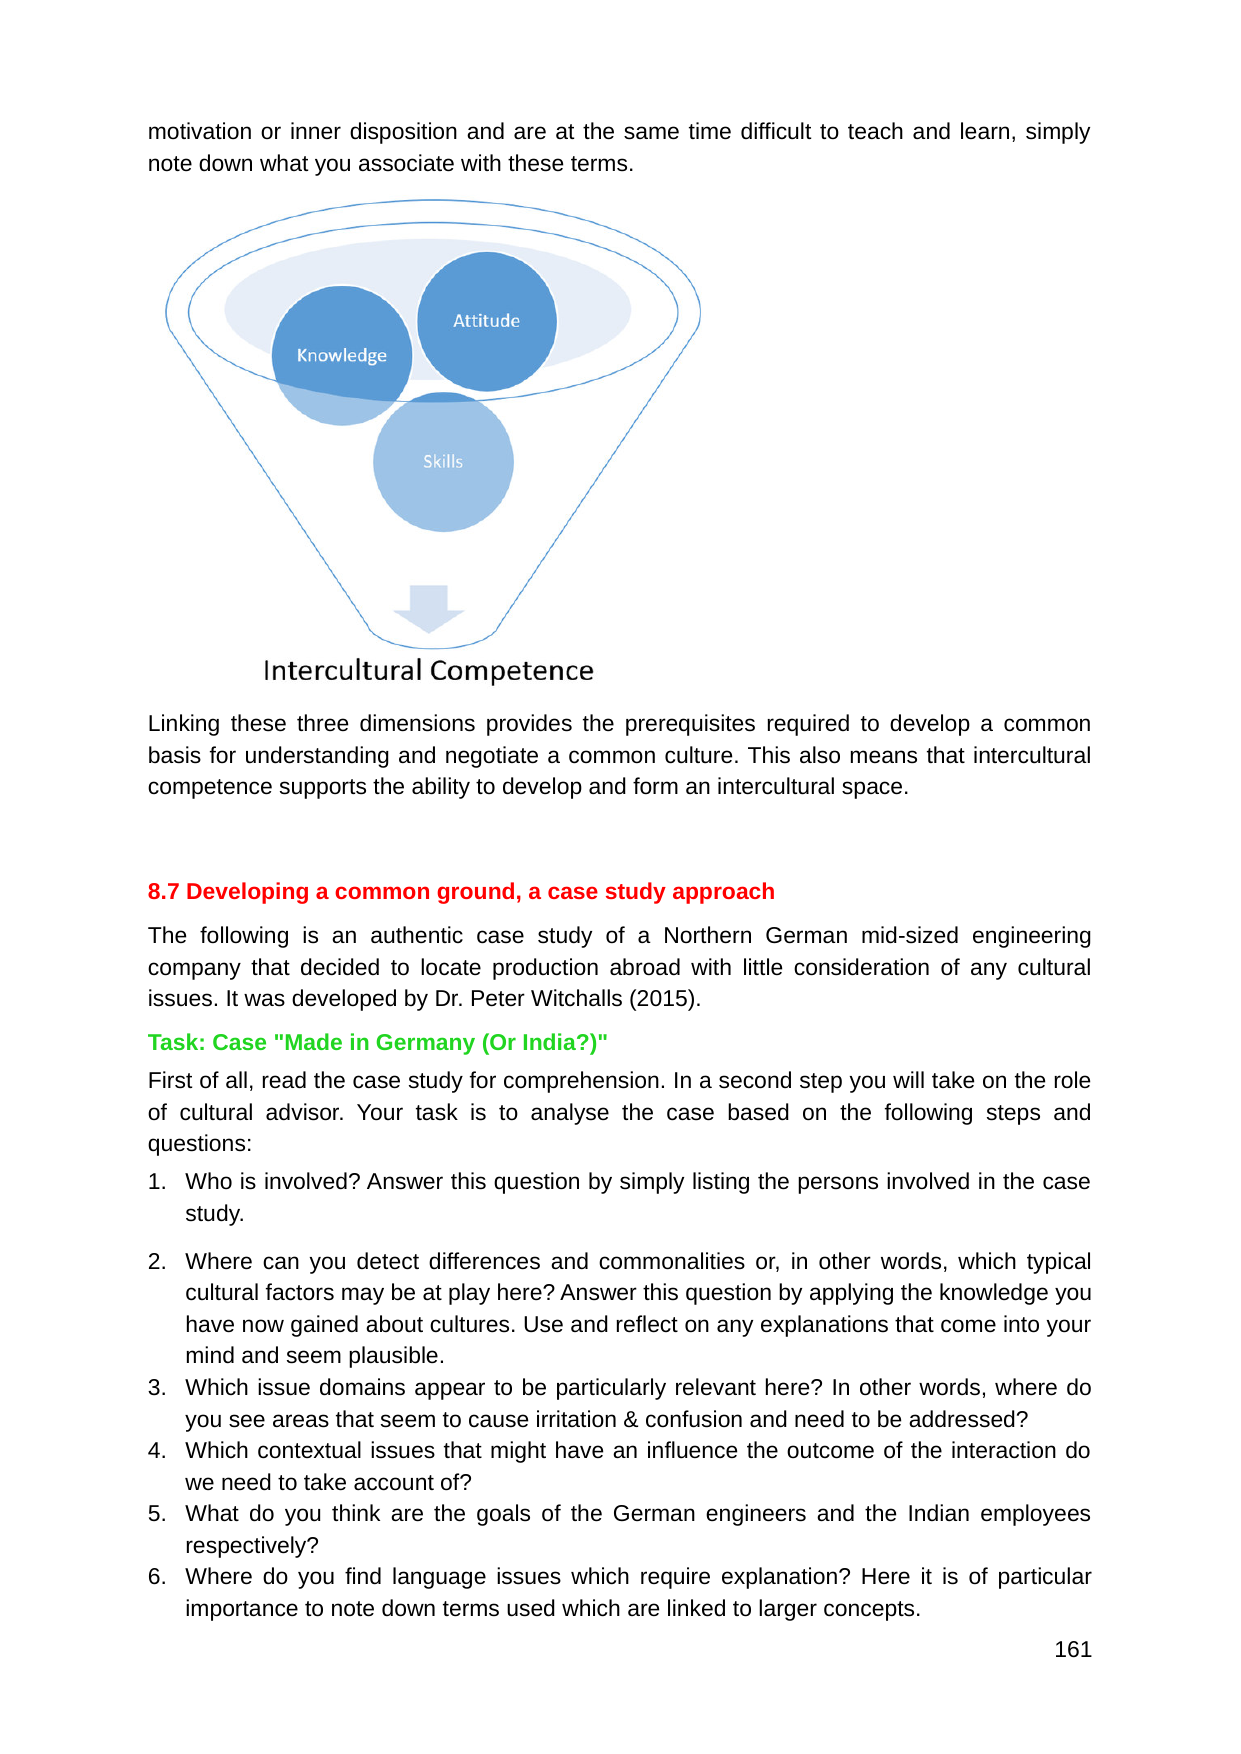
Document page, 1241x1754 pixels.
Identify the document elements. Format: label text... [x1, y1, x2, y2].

text Linking these three dimensions provides the prerequisites required to develop a common basis for understanding and negotiate a common culture. This also means that intercultural competence supports the ability to develop and form an intercultural space. [148, 710, 1092, 799]
subtitle Task: Case "Made in Germany (Or India?)" [148, 1029, 1092, 1056]
subtitle 8.7 Developing a common ground, a case study approach [148, 878, 1092, 904]
list Which issue domains appear to be particularly relevant here? In other words, where do you see areas that seem to cause irritation & confusion and need to be addressed? [148, 1374, 1092, 1432]
list Which contextual issues that might have an influence the outcome of the interaction do we need to take account of? [148, 1437, 1092, 1495]
list What do you think are the goals of the German engineers and the Indian employees respectively? [148, 1500, 1092, 1558]
text The following is an authentic case study of a Northern German mid-sized engineering company that decided to locate production abroad with little consideration of any cultural issues. It was developed by Dr. Peter Witchalls (2015). [148, 922, 1092, 1011]
text motivation or inner disposition and are at the same time difficult to teach and learn, simply note down what you associate with these terms. [148, 118, 1092, 176]
list Who is involved? Answer this question by simply listing the persons involved in the case study. [148, 1168, 1092, 1226]
list Where can you detect differences and commonalities or, in other words, which typical cultural factors may be at play here? Answer this question by applying the knowledge you have now gained about cultures. Use and reflect on any explanations that come into your mind and seem plausible. [148, 1248, 1092, 1369]
list Where do you find language issues which require explanation? Here it is of particular importance to note down terms used which are linked to larger concepts. [148, 1563, 1092, 1621]
text First of all, read the case study for comprehension. In a second step you will take on the role of cultural advisor. Your task is to analyse the case based on the following steps and questions: [148, 1067, 1092, 1156]
